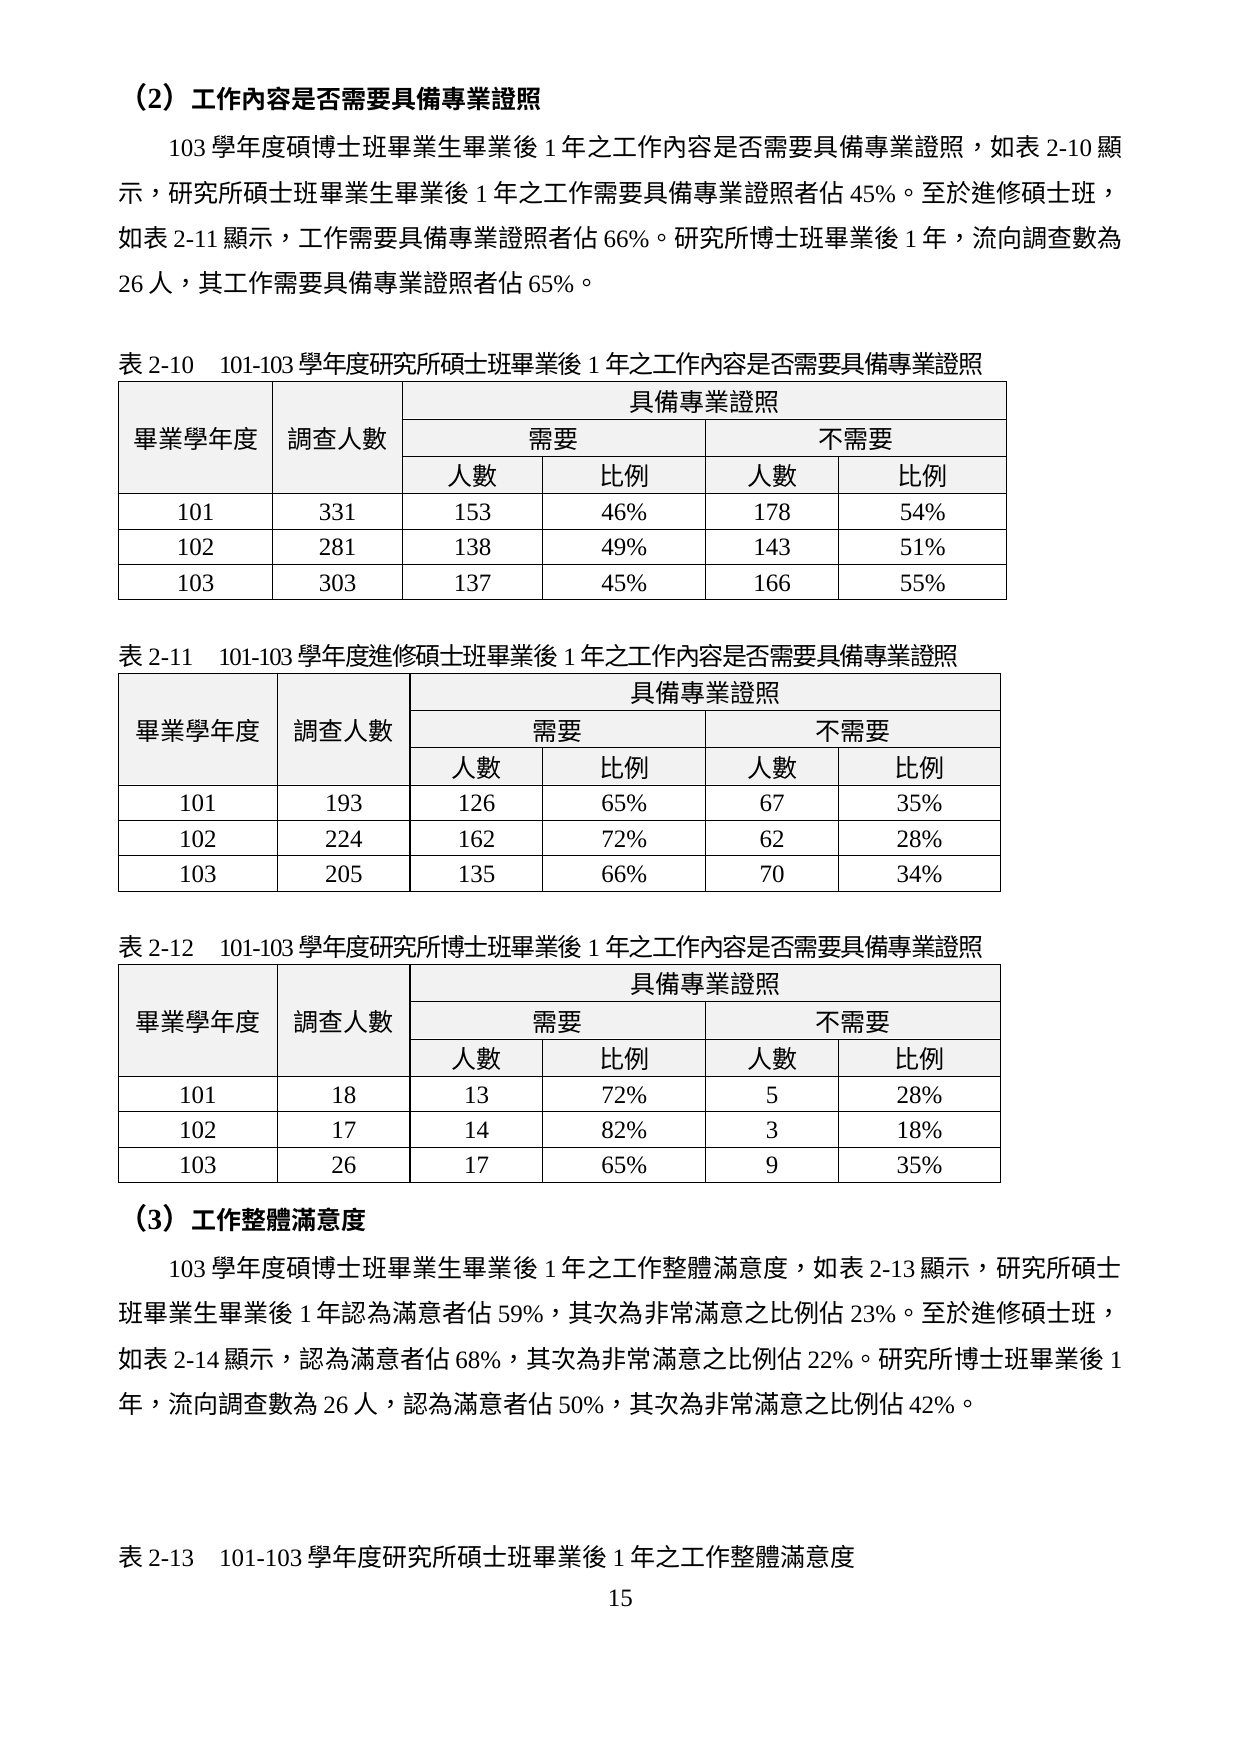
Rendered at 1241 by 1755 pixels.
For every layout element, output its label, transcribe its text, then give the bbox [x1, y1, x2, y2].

table_header 具備專業證照 [403, 382, 1006, 418]
table_cell 45% [543, 565, 705, 599]
table_cell 17 [411, 1148, 542, 1182]
table_cell 比例 [543, 748, 705, 784]
table_cell 人數 [411, 1040, 542, 1076]
table_cell 103 [119, 565, 272, 599]
table_cell 51% [839, 530, 1006, 564]
table_cell 17 [278, 1112, 409, 1147]
table_cell 72% [543, 1077, 705, 1111]
table_cell 178 [706, 494, 838, 528]
table_cell 137 [403, 565, 542, 599]
table_cell 比例 [839, 748, 1000, 784]
text 103學年度碩博士班畢業生畢業後1年之工作內容是否需要具備專業證照，如表2-10顯示，研究所碩士班畢業生畢業後1年之工作需要具備專業證照者佔45%。至於進修碩士班，如表2-11顯示，工作需要具備專業證照者佔66%。研究所博士班畢業後1年，流向調查數為26人，其工作需要具備專業證照者佔65%。 [118, 128, 1122, 300]
table_cell 不需要 [706, 1002, 1000, 1038]
table_cell 人數 [411, 748, 542, 784]
table_cell 比例 [543, 1040, 705, 1076]
table_cell 需要 [403, 420, 705, 456]
table_cell 331 [273, 494, 402, 528]
table_cell 70 [706, 856, 838, 891]
table_cell 102 [119, 530, 272, 564]
table_cell 9 [706, 1148, 838, 1182]
table_cell 102 [119, 821, 277, 855]
table_cell 18% [839, 1112, 1000, 1147]
table_cell 103 [119, 856, 277, 891]
table_header 調查人數 [278, 965, 409, 1076]
table_cell 3 [706, 1112, 838, 1147]
table_cell 54% [839, 494, 1006, 528]
table_header 調查人數 [278, 674, 409, 784]
table_cell 28% [839, 1077, 1000, 1111]
table_header 畢業學年度 [119, 674, 277, 784]
table_cell 需要 [411, 711, 705, 747]
table_cell 26 [278, 1148, 409, 1182]
table_cell 比例 [839, 1040, 1000, 1076]
table_cell 65% [543, 786, 705, 820]
table_cell 66% [543, 856, 705, 891]
table_header 畢業學年度 [119, 382, 272, 493]
table_cell 101 [119, 786, 277, 820]
table_cell 比例 [839, 457, 1006, 493]
table_cell 13 [411, 1077, 542, 1111]
table_cell 72% [543, 821, 705, 855]
text 表2-13 101-103學年度研究所碩士班畢業後1年之工作整體滿意度 [118, 1537, 1122, 1574]
table_cell 28% [839, 821, 1000, 855]
table_header 具備專業證照 [411, 965, 1000, 1001]
table_cell 101 [119, 494, 272, 528]
table_cell 205 [278, 856, 409, 891]
table_cell 不需要 [706, 420, 1006, 456]
table_cell 人數 [706, 457, 838, 493]
table_cell 18 [278, 1077, 409, 1111]
text 表2-10 101-103學年度研究所碩士班畢業後1年之工作內容是否需要具備專業證照 [118, 345, 1122, 381]
text 103學年度碩博士班畢業生畢業後1年之工作整體滿意度，如表2-13顯示，研究所碩士班畢業生畢業後1年認為滿意者佔59%，其次為非常滿意之比例佔23%。至於進修碩士班，如表2-14顯示，認為滿意者佔68%，其次為非常滿意之比例佔22%。研究所博士班畢業後1年，流向調查數為26人，認為滿意者佔50%，其次為非常滿意之比例佔42%。 [118, 1248, 1122, 1421]
table_cell 303 [273, 565, 402, 599]
text 表2-12 101-103學年度研究所博士班畢業後1年之工作內容是否需要具備專業證照 [118, 928, 1122, 964]
list 工作內容是否需要具備專業證照 [118, 75, 1122, 117]
table_cell 65% [543, 1148, 705, 1182]
table_cell 153 [403, 494, 542, 528]
table_cell 82% [543, 1112, 705, 1147]
table_cell 人數 [706, 1040, 838, 1076]
table_header 畢業學年度 [119, 965, 277, 1076]
text 表2-11 101-103學年度進修碩士班畢業後1年之工作內容是否需要具備專業證照 [118, 636, 1122, 673]
table_cell 5 [706, 1077, 838, 1111]
table_cell 166 [706, 565, 838, 599]
table_cell 135 [411, 856, 542, 891]
table_cell 35% [839, 1148, 1000, 1182]
table_cell 281 [273, 530, 402, 564]
table_cell 62 [706, 821, 838, 855]
table_cell 55% [839, 565, 1006, 599]
table_cell 比例 [543, 457, 705, 493]
table_cell 224 [278, 821, 409, 855]
table_cell 46% [543, 494, 705, 528]
table_cell 14 [411, 1112, 542, 1147]
table_cell 35% [839, 786, 1000, 820]
table_cell 人數 [403, 457, 542, 493]
table_cell 126 [411, 786, 542, 820]
table_cell 102 [119, 1112, 277, 1147]
table_cell 162 [411, 821, 542, 855]
table_cell 不需要 [706, 711, 1000, 747]
table_cell 101 [119, 1077, 277, 1111]
list 工作整體滿意度 [118, 1196, 1122, 1238]
table_cell 143 [706, 530, 838, 564]
table_cell 193 [278, 786, 409, 820]
table_cell 49% [543, 530, 705, 564]
table_header 具備專業證照 [411, 674, 1000, 710]
table_cell 103 [119, 1148, 277, 1182]
table_cell 34% [839, 856, 1000, 891]
table_cell 人數 [706, 748, 838, 784]
table_cell 138 [403, 530, 542, 564]
table_header 調查人數 [273, 382, 402, 493]
table_cell 67 [706, 786, 838, 820]
table_cell 需要 [411, 1002, 705, 1038]
